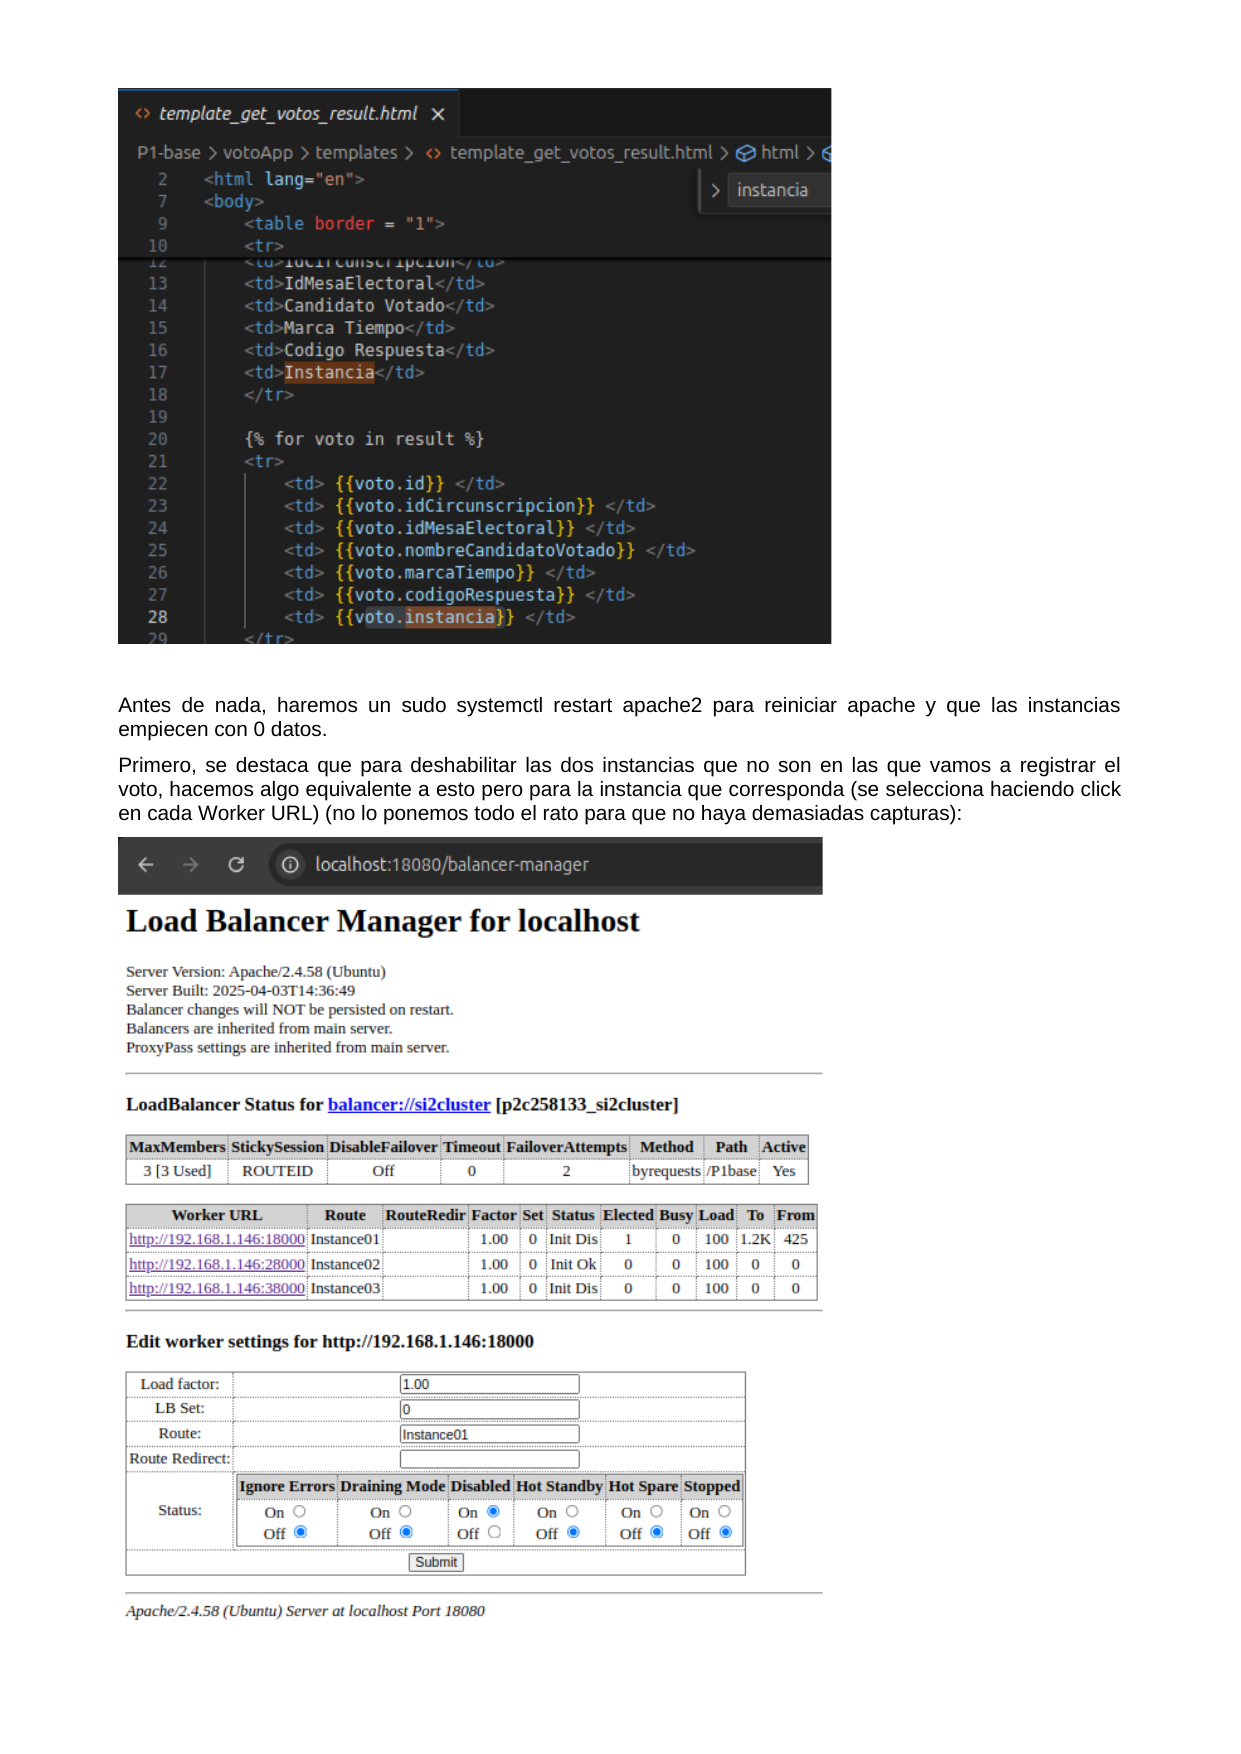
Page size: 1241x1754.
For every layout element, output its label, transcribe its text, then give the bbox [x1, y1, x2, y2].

text Primero, se destaca que para deshabilitar las dos instancias que no son en las que vamos a registrar el voto, hacemos algo equivalente a esto pero para la instancia que corresponda (se selecciona haciendo click en cada Worker URL) (no lo ponemos todo el rato para que no haya demasiadas capturas): [118, 753, 1122, 825]
picture [118, 88, 832, 644]
text Antes de nada, haremos un sudo systemctl restart apache2 para reiniciar apache y que las instancias empiecen con 0 datos. [118, 693, 1122, 741]
picture [118, 837, 823, 1620]
